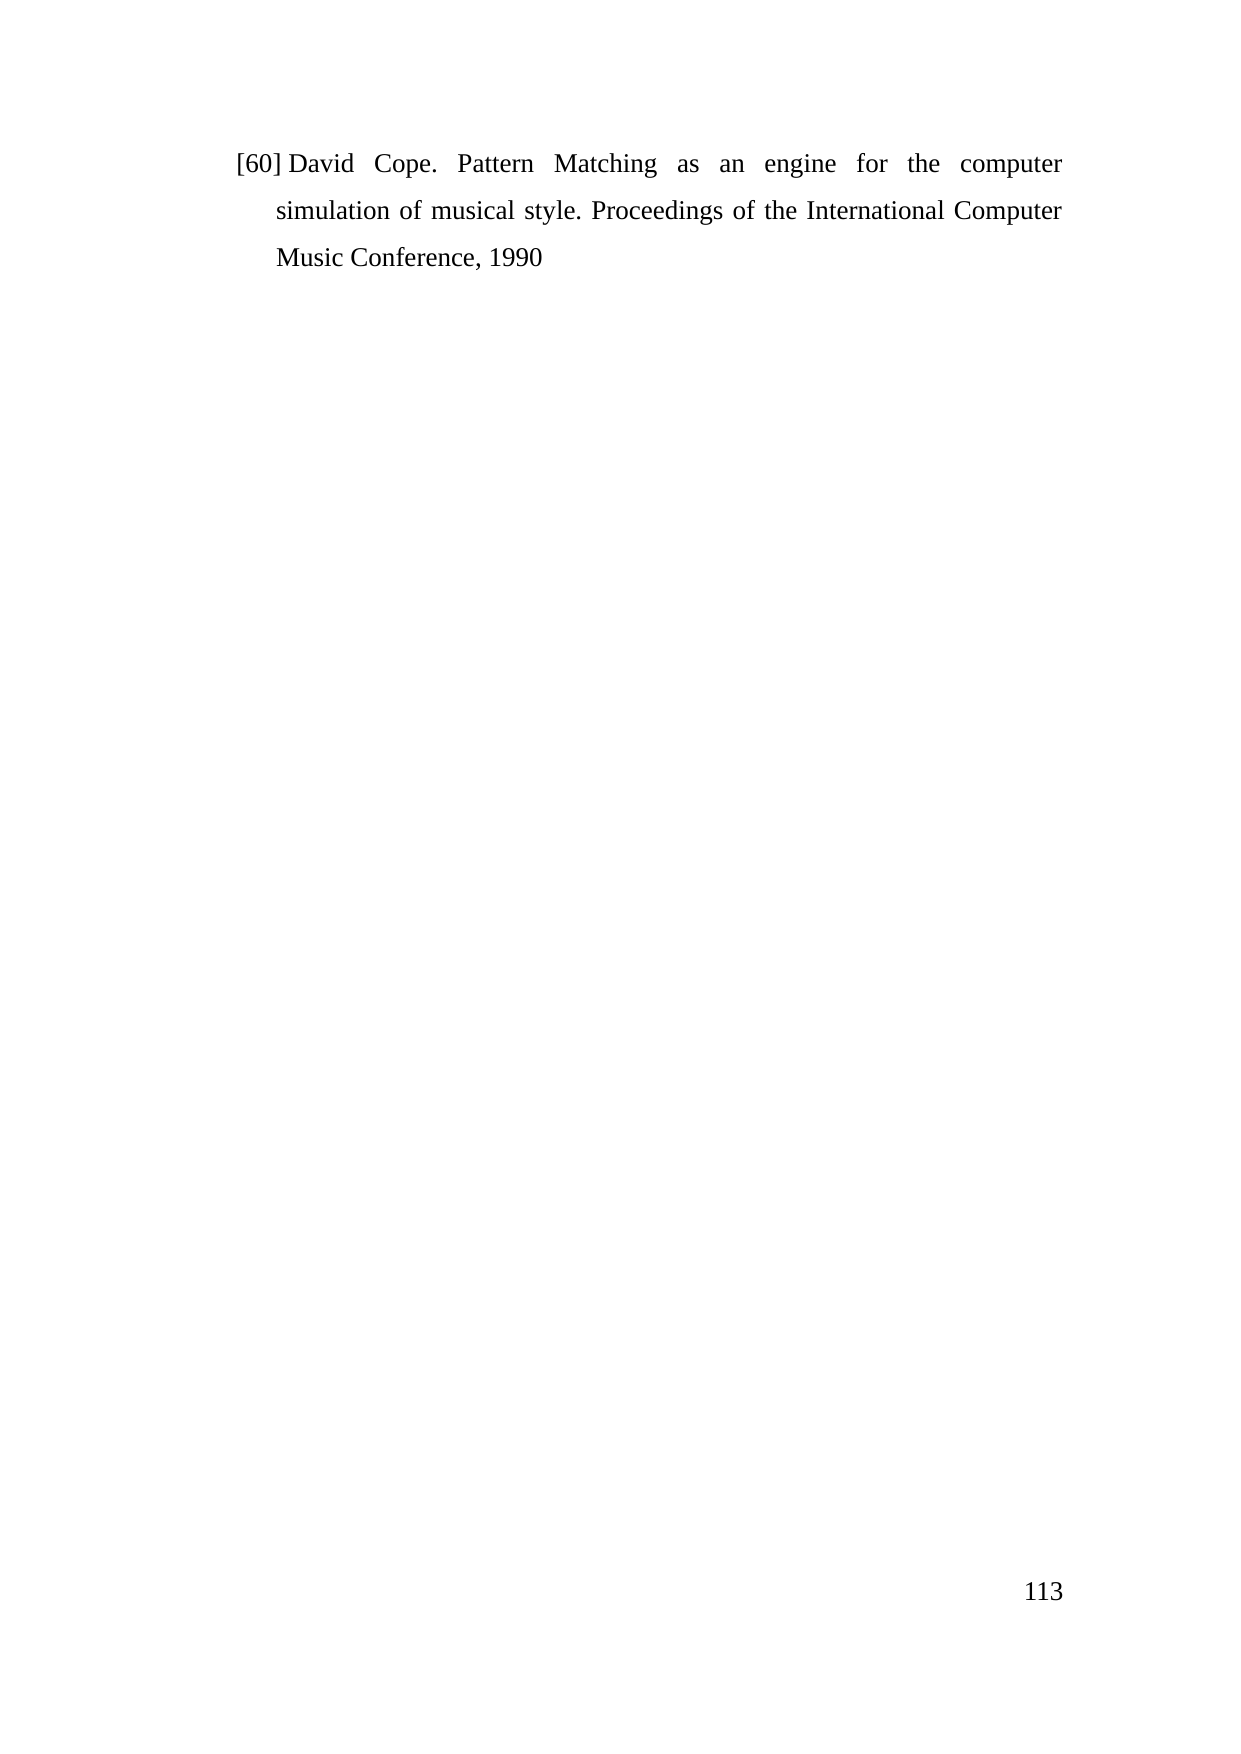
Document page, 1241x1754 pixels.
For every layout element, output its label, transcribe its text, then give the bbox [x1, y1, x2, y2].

list David Cope. Pattern Matching as an engine for the computer simulation of musical style. Proceedings of the International Computer Music Conference, 1990 [236, 148, 1063, 272]
